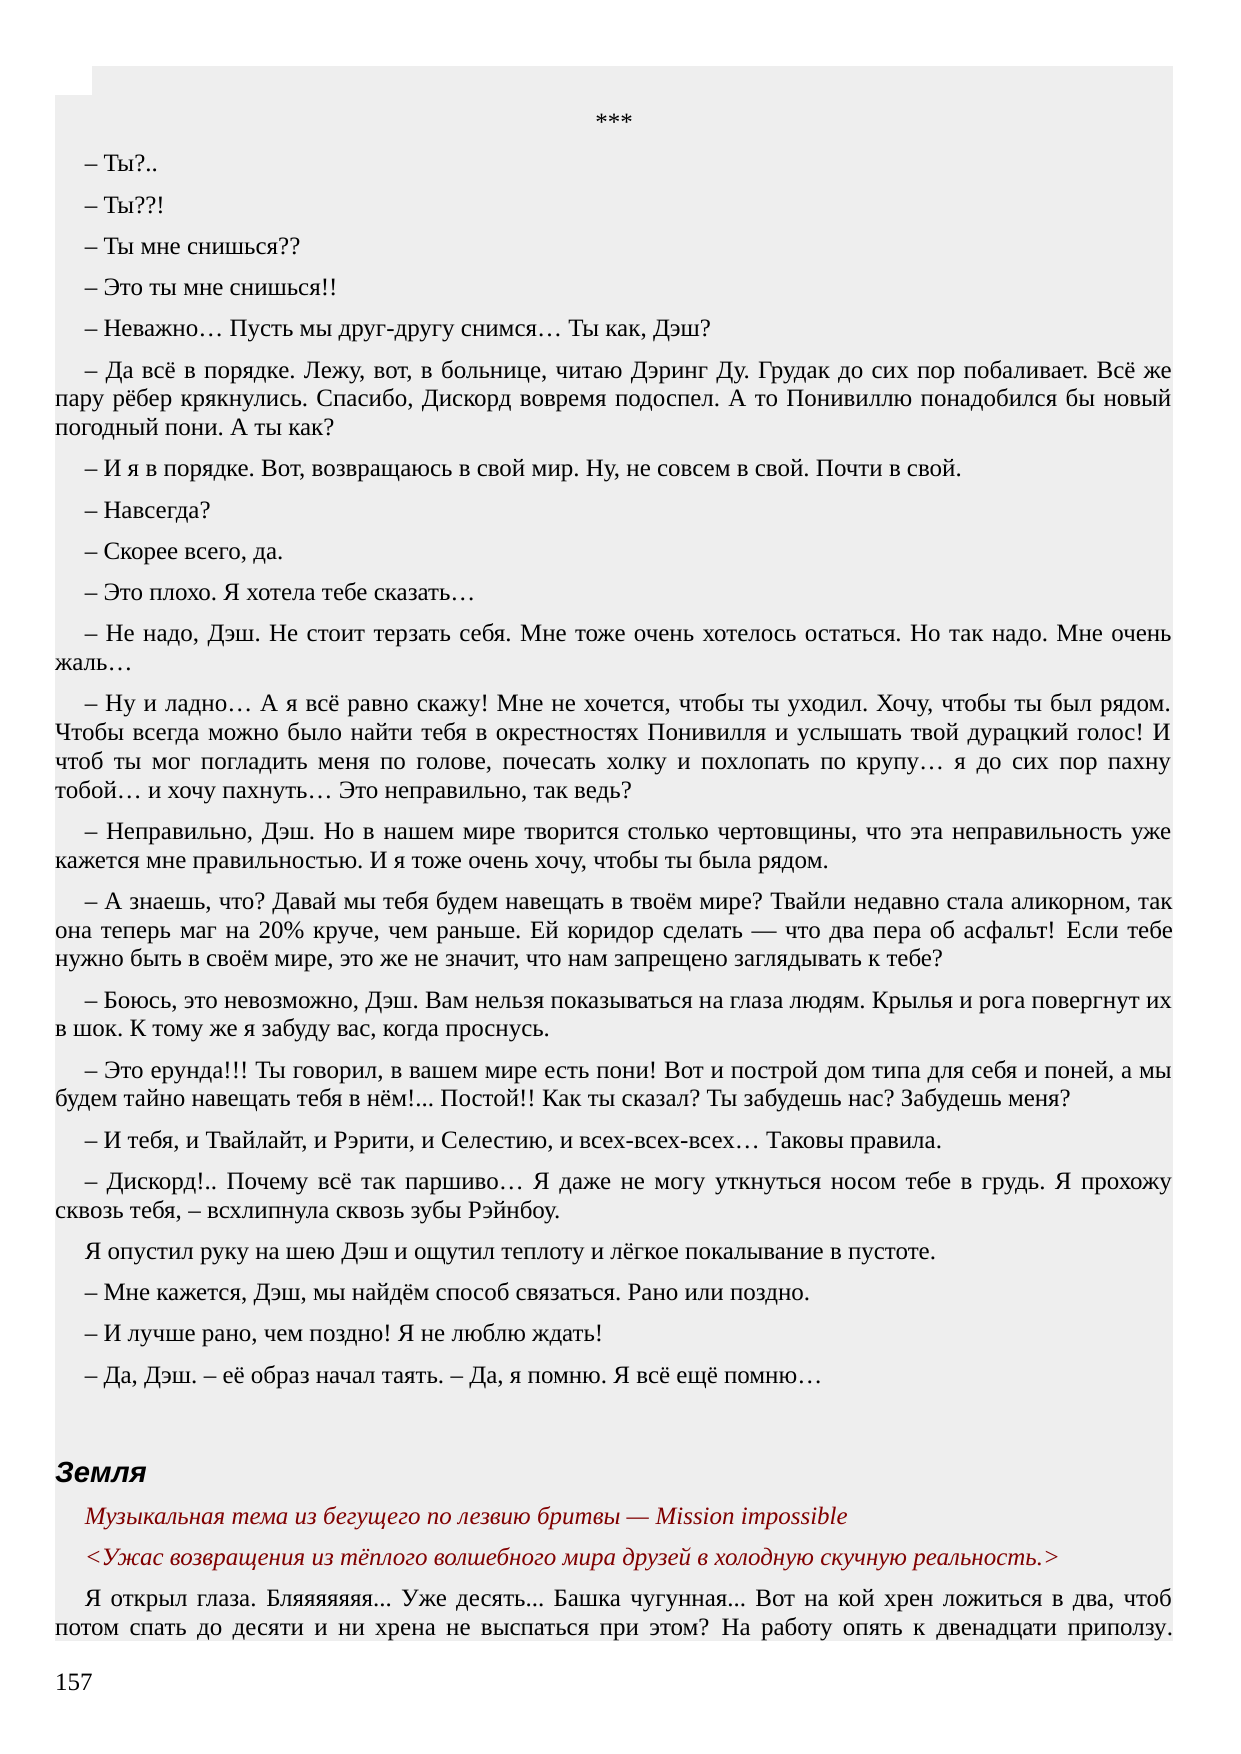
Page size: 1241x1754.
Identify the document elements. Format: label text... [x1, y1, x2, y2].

text – Это плохо. Я хотела тебе сказать… [55, 577, 1173, 606]
text – Неправильно, Дэш. Но в нашем мире творится столько чертовщины, что эта неправильность уже кажется мне правильностью. И я тоже очень хочу, чтобы ты была рядом. [55, 816, 1173, 873]
text – Ты??! [55, 190, 1173, 218]
text – Ты?.. [55, 148, 1173, 177]
text – Неважно… Пусть мы друг-другу снимся… Ты как, Дэш? [55, 313, 1173, 342]
text – Не надо, Дэш. Не стоит терзать себя. Мне тоже очень хотелось остаться. Но так надо. Мне очень жаль… [55, 618, 1173, 676]
text – И я в порядке. Вот, возвращаюсь в свой мир. Ну, не совсем в свой. Почти в свой. [55, 453, 1173, 482]
text – Да, Дэш. – её образ начал таять. – Да, я помню. Я всё ещё помню… [55, 1360, 1173, 1388]
text – Ну и ладно… А я всё равно скажу! Мне не хочется, чтобы ты уходил. Хочу, чтобы ты был рядом. Чтобы всегда можно было найти тебя в окрестностях Понивилля и услышать твой дурацкий голос! И чтоб ты мог погладить меня по голове, почесать холку и похлопать по крупу… я до сих пор пахну тобой… и хочу пахнуть… Это неправильно, так ведь? [55, 688, 1173, 803]
text – Это ты мне снишься!! [55, 272, 1173, 301]
text – Скорее всего, да. [55, 536, 1173, 565]
text – И лучше рано, чем поздно! Я не люблю ждать! [55, 1318, 1173, 1347]
subtitle Земля [55, 1455, 1173, 1488]
text – Боюсь, это невозможно, Дэш. Вам нельзя показываться на глаза людям. Крылья и рога повергнут их в шок. К тому же я забуду вас, когда проснусь. [55, 985, 1173, 1042]
text *** [55, 107, 1173, 136]
text – Да всё в порядке. Лежу, вот, в больнице, читаю Дэринг Ду. Грудак до сих пор побаливает. Всё же пару рёбер крякнулись. Спасибо, Дискорд вовремя подоспел. А то Понивиллю понадобился бы новый погодный пони. А ты как? [55, 355, 1173, 441]
text <Ужас возвращения из тёплого волшебного мира друзей в холодную скучную реальность.> [55, 1542, 1173, 1571]
text – Навсегда? [55, 495, 1173, 523]
text Я открыл глаза. Бляяяяяяя... Уже десять... Башка чугунная... Вот на кой хрен ложиться в два, чтоб потом спать до десяти и ни хрена не выспаться при этом? На работу опять к двенадцати приползу. [55, 1583, 1173, 1641]
text – Мне кажется, Дэш, мы найдём способ связаться. Рано или поздно. [55, 1277, 1173, 1306]
text – Дискорд!.. Почему всё так паршиво… Я даже не могу уткнуться носом тебе в грудь. Я прохожу сквозь тебя, – всхлипнула сквозь зубы Рэйнбоу. [55, 1166, 1173, 1223]
text – И тебя, и Твайлайт, и Рэрити, и Селестию, и всех-всех-всех… Таковы правила. [55, 1125, 1173, 1153]
text – А знаешь, что? Давай мы тебя будем навещать в твоём мире? Твайли недавно стала аликорном, так она теперь маг на 20% круче, чем раньше. Ей коридор сделать — что два пера об асфальт! Если тебе нужно быть в своём мире, это же не значит, что нам запрещено заглядывать к тебе? [55, 886, 1173, 972]
text Музыкальная тема из бегущего по лезвию бритвы — Mission impossible [55, 1501, 1173, 1529]
text – Это ерунда!!! Ты говорил, в вашем мире есть пони! Вот и построй дом типа для себя и поней, а мы будем тайно навещать тебя в нём!... Постой!! Как ты сказал? Ты забудешь нас? Забудешь меня? [55, 1055, 1173, 1112]
text – Ты мне снишься?? [55, 231, 1173, 260]
text Я опустил руку на шею Дэш и ощутил теплоту и лёгкое покалывание в пустоте. [55, 1236, 1173, 1265]
